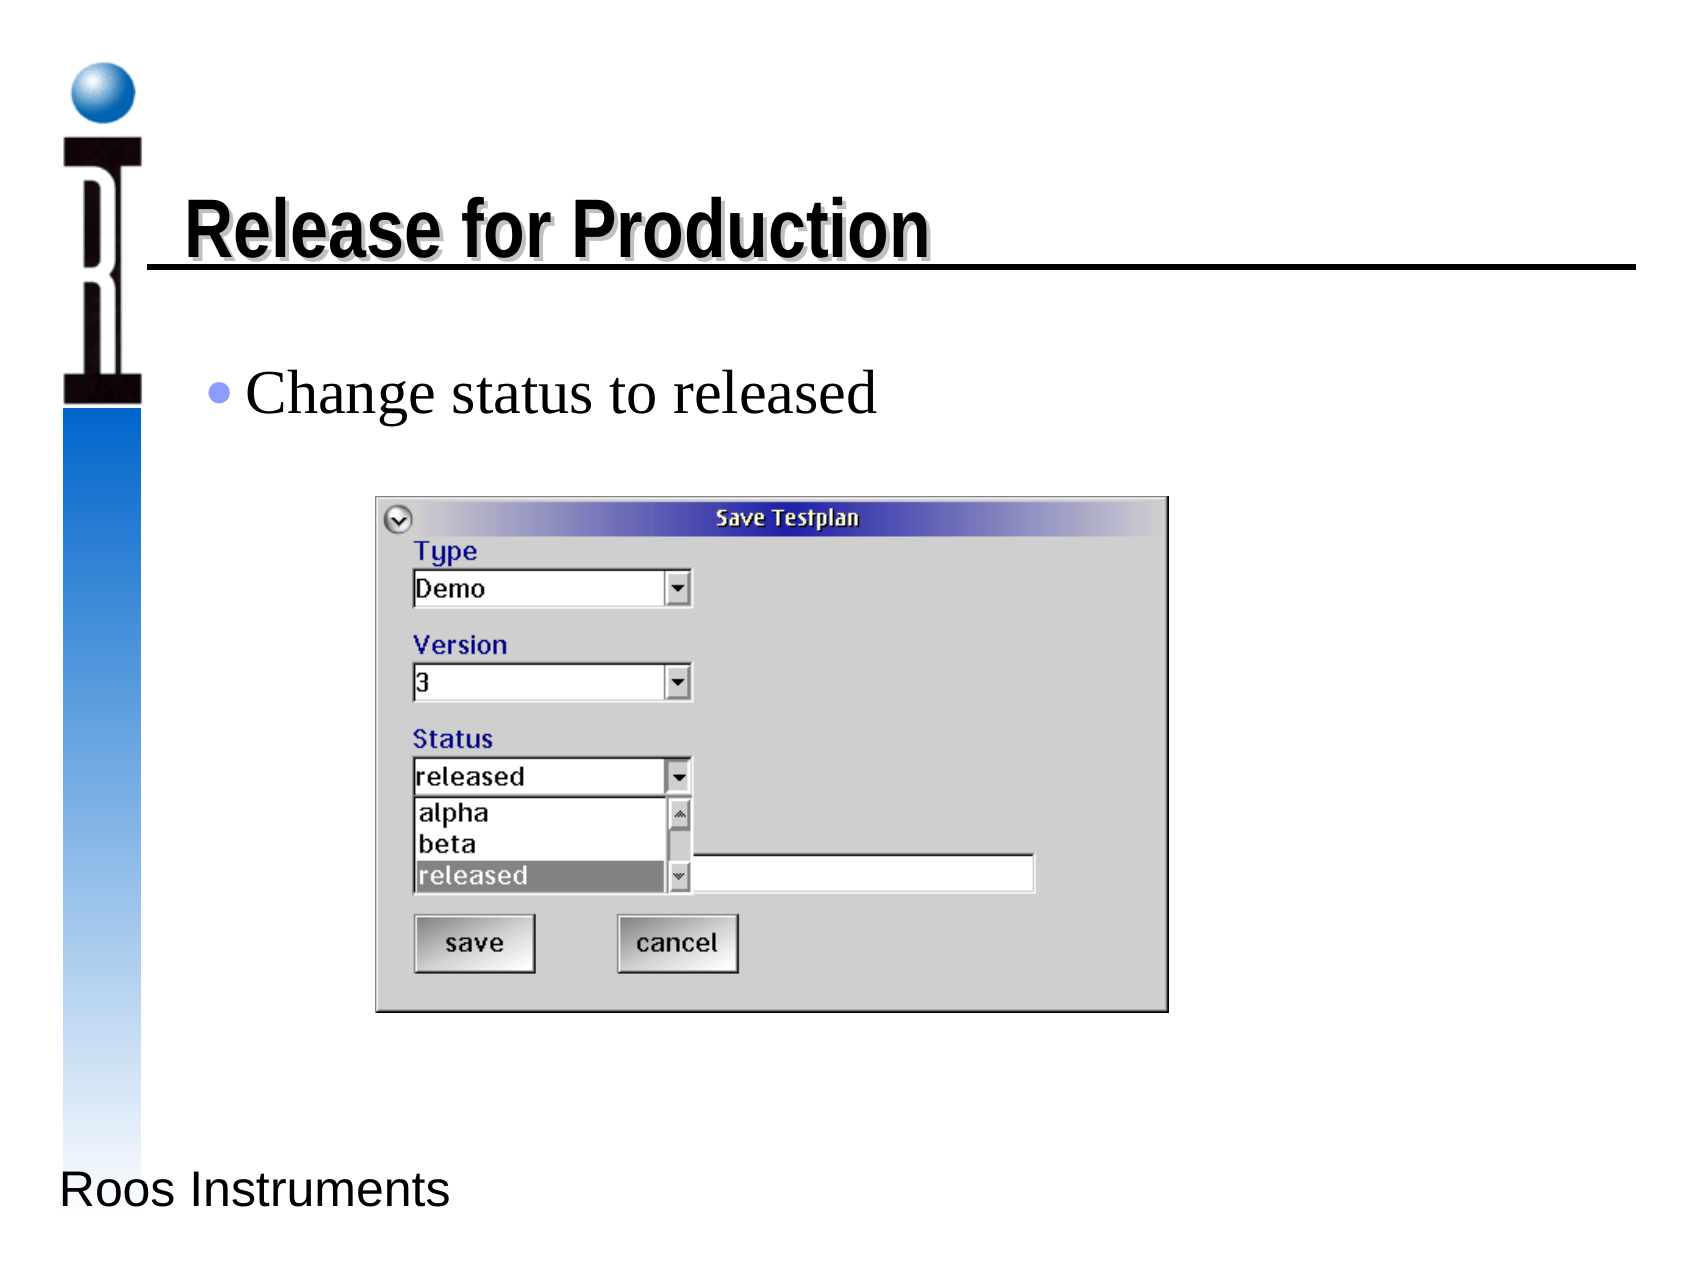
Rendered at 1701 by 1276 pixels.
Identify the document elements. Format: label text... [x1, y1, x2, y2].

picture [59, 58, 147, 411]
text_box Release for Production [184, 92, 1539, 274]
picture [375, 496, 1169, 1013]
text_box Change status to released [192, 358, 1550, 500]
